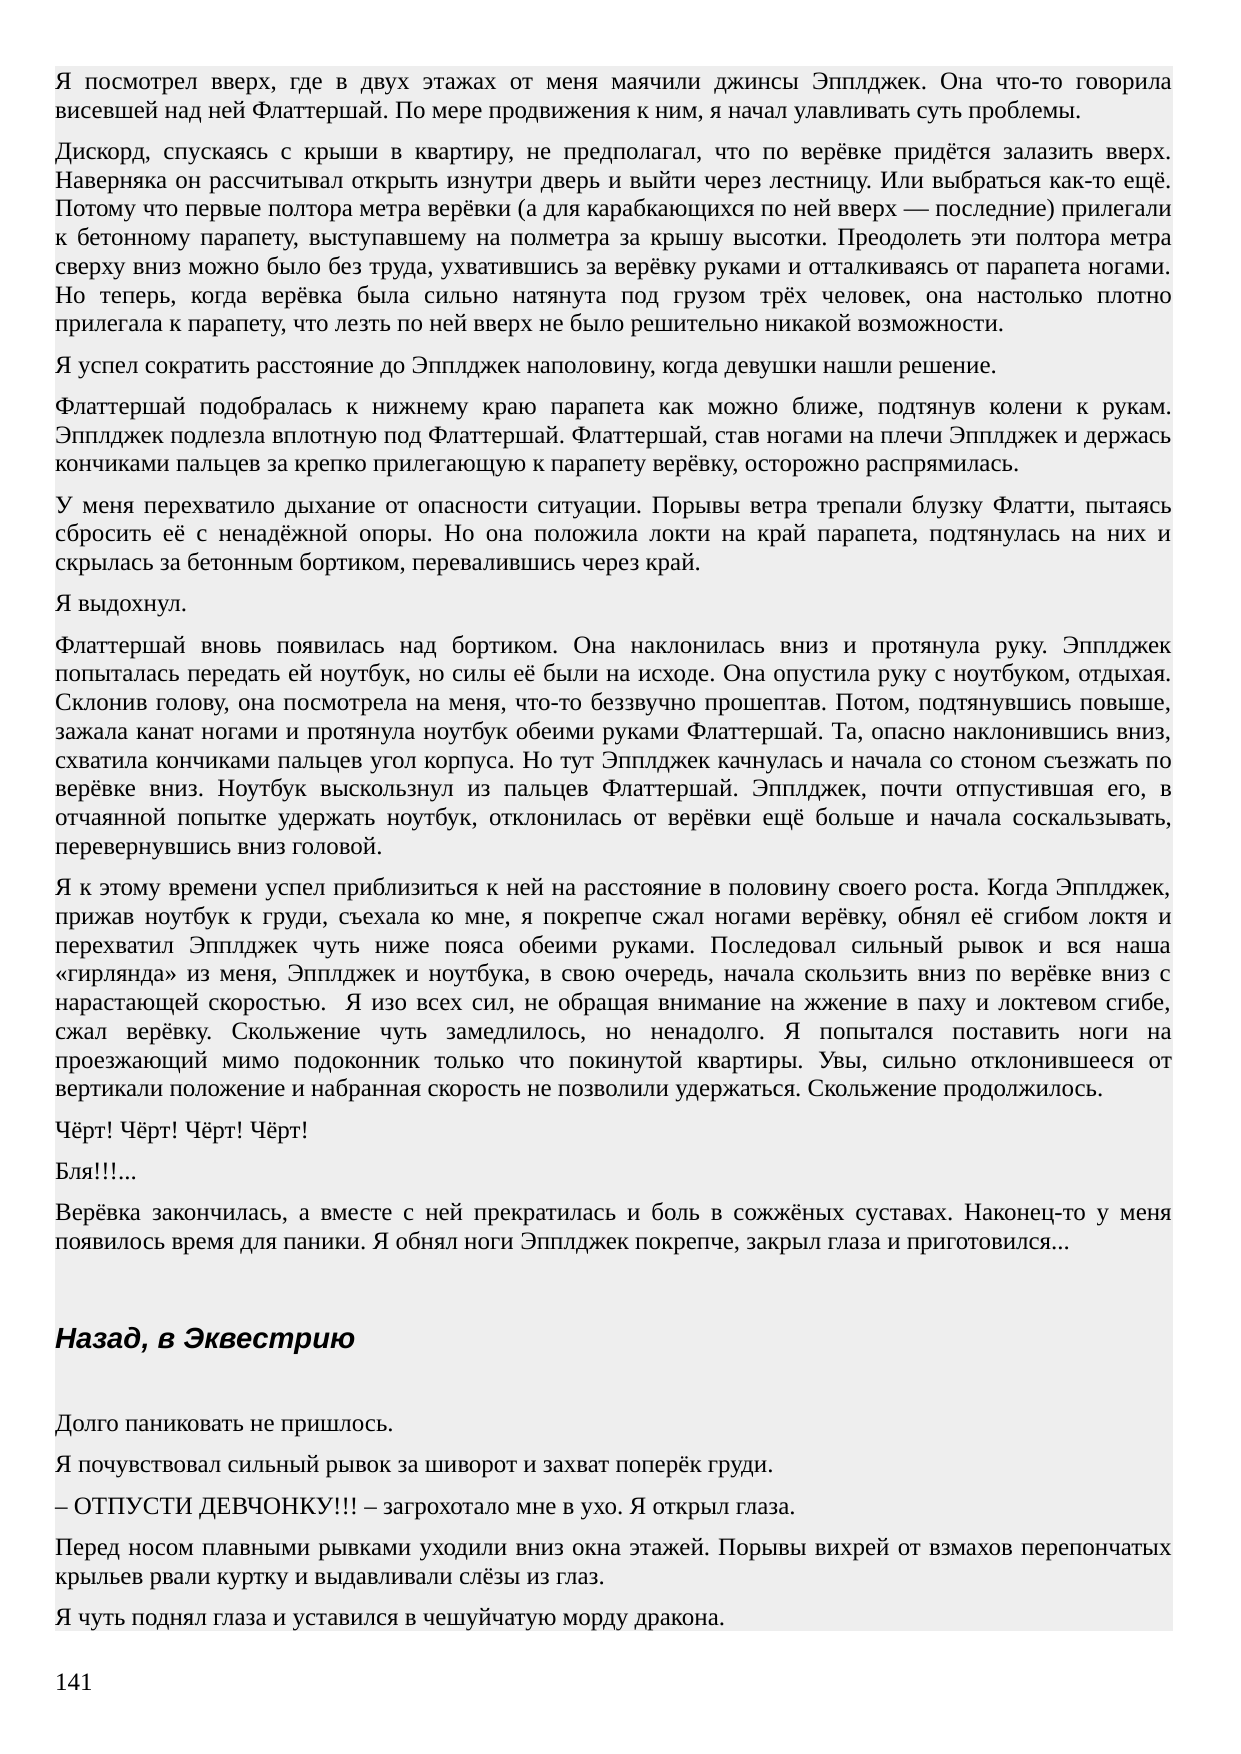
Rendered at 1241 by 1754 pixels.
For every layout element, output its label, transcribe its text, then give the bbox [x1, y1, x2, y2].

text Флаттершай подобралась к нижнему краю парапета как можно ближе, подтянув колени к рукам. Эпплджек подлезла вплотную под Флаттершай. Флаттершай, став ногами на плечи Эпплджек и держась кончиками пальцев за крепко прилегающую к парапету верёвку, осторожно распрямилась. [55, 391, 1173, 477]
text Я успел сократить расстояние до Эпплджек наполовину, когда девушки нашли решение. [55, 350, 1173, 378]
text Бля!!!... [55, 1156, 1173, 1185]
subtitle Назад, в Эквестрию [55, 1321, 1173, 1354]
text Перед носом плавными рывками уходили вниз окна этажей. Порывы вихрей от взмахов перепончатых крыльев рвали куртку и выдавливали слёзы из глаз. [55, 1532, 1173, 1589]
text Долго паниковать не пришлось. [55, 1408, 1173, 1437]
text Я к этому времени успел приблизиться к ней на расстояние в половину своего роста. Когда Эпплджек, прижав ноутбук к груди, съехала ко мне, я покрепче сжал ногами верёвку, обнял её сгибом локтя и перехватил Эпплджек чуть ниже пояса обеими руками. Последовал сильный рывок и вся наша «гирлянда» из меня, Эпплджек и ноутбука, в свою очередь, начала скользить вниз по верёвке вниз с нарастающей скоростью. Я изо всех сил, не обращая внимание на жжение в паху и локтевом сгибе, сжал верёвку. Скольжение чуть замедлилось, но ненадолго. Я попытался поставить ноги на проезжающий мимо подоконник только что покинутой квартиры. Увы, сильно отклонившееся от вертикали положение и набранная скорость не позволили удержаться. Скольжение продолжилось. [55, 872, 1173, 1102]
text – ОТПУСТИ ДЕВЧОНКУ!!! – загрохотало мне в ухо. Я открыл глаза. [55, 1491, 1173, 1519]
text Я почувствовал сильный рывок за шиворот и захват поперёк груди. [55, 1449, 1173, 1478]
text Чёрт! Чёрт! Чёрт! Чёрт! [55, 1115, 1173, 1143]
text Я выдохнул. [55, 588, 1173, 617]
text Верёвка закончилась, а вместе с ней прекратилась и боль в сожжёных суставах. Наконец-то у меня появилось время для паники. Я обнял ноги Эпплджек покрепче, закрыл глаза и приготовился... [55, 1197, 1173, 1255]
text Флаттершай вновь появилась над бортиком. Она наклонилась вниз и протянула руку. Эпплджек попыталась передать ей ноутбук, но силы её были на исходе. Она опустила руку с ноутбуком, отдыхая. Склонив голову, она посмотрела на меня, что-то беззвучно прошептав. Потом, подтянувшись повыше, зажала канат ногами и протянула ноутбук обеими руками Флаттершай. Та, опасно наклонившись вниз, схватила кончиками пальцев угол корпуса. Но тут Эпплджек качнулась и начала со стоном съезжать по верёвке вниз. Ноутбук выскользнул из пальцев Флаттершай. Эпплджек, почти отпустившая его, в отчаянной попытке удержать ноутбук, отклонилась от верёвки ещё больше и начала соскальзывать, перевернувшись вниз головой. [55, 630, 1173, 860]
text У меня перехватило дыхание от опасности ситуации. Порывы ветра трепали блузку Флатти, пытаясь сбросить её с ненадёжной опоры. Но она положила локти на край парапета, подтянулась на них и скрылась за бетонным бортиком, перевалившись через край. [55, 490, 1173, 576]
text Дискорд, спускаясь с крыши в квартиру, не предполагал, что по верёвке придётся залазить вверх. Наверняка он рассчитывал открыть изнутри дверь и выйти через лестницу. Или выбраться как-то ещё. Потому что первые полтора метра верёвки (а для карабкающихся по ней вверх — последние) прилегали к бетонному парапету, выступавшему на полметра за крышу высотки. Преодолеть эти полтора метра сверху вниз можно было без труда, ухватившись за верёвку руками и отталкиваясь от парапета ногами. Но теперь, когда верёвка была сильно натянута под грузом трёх человек, она настолько плотно прилегала к парапету, что лезть по ней вверх не было решительно никакой возможности. [55, 136, 1173, 337]
text Я чуть поднял глаза и уставился в чешуйчатую морду дракона. [55, 1602, 1173, 1631]
text Я посмотрел вверх, где в двух этажах от меня маячили джинсы Эпплджек. Она что-то говорила висевшей над ней Флаттершай. По мере продвижения к ним, я начал улавливать суть проблемы. [55, 66, 1173, 123]
